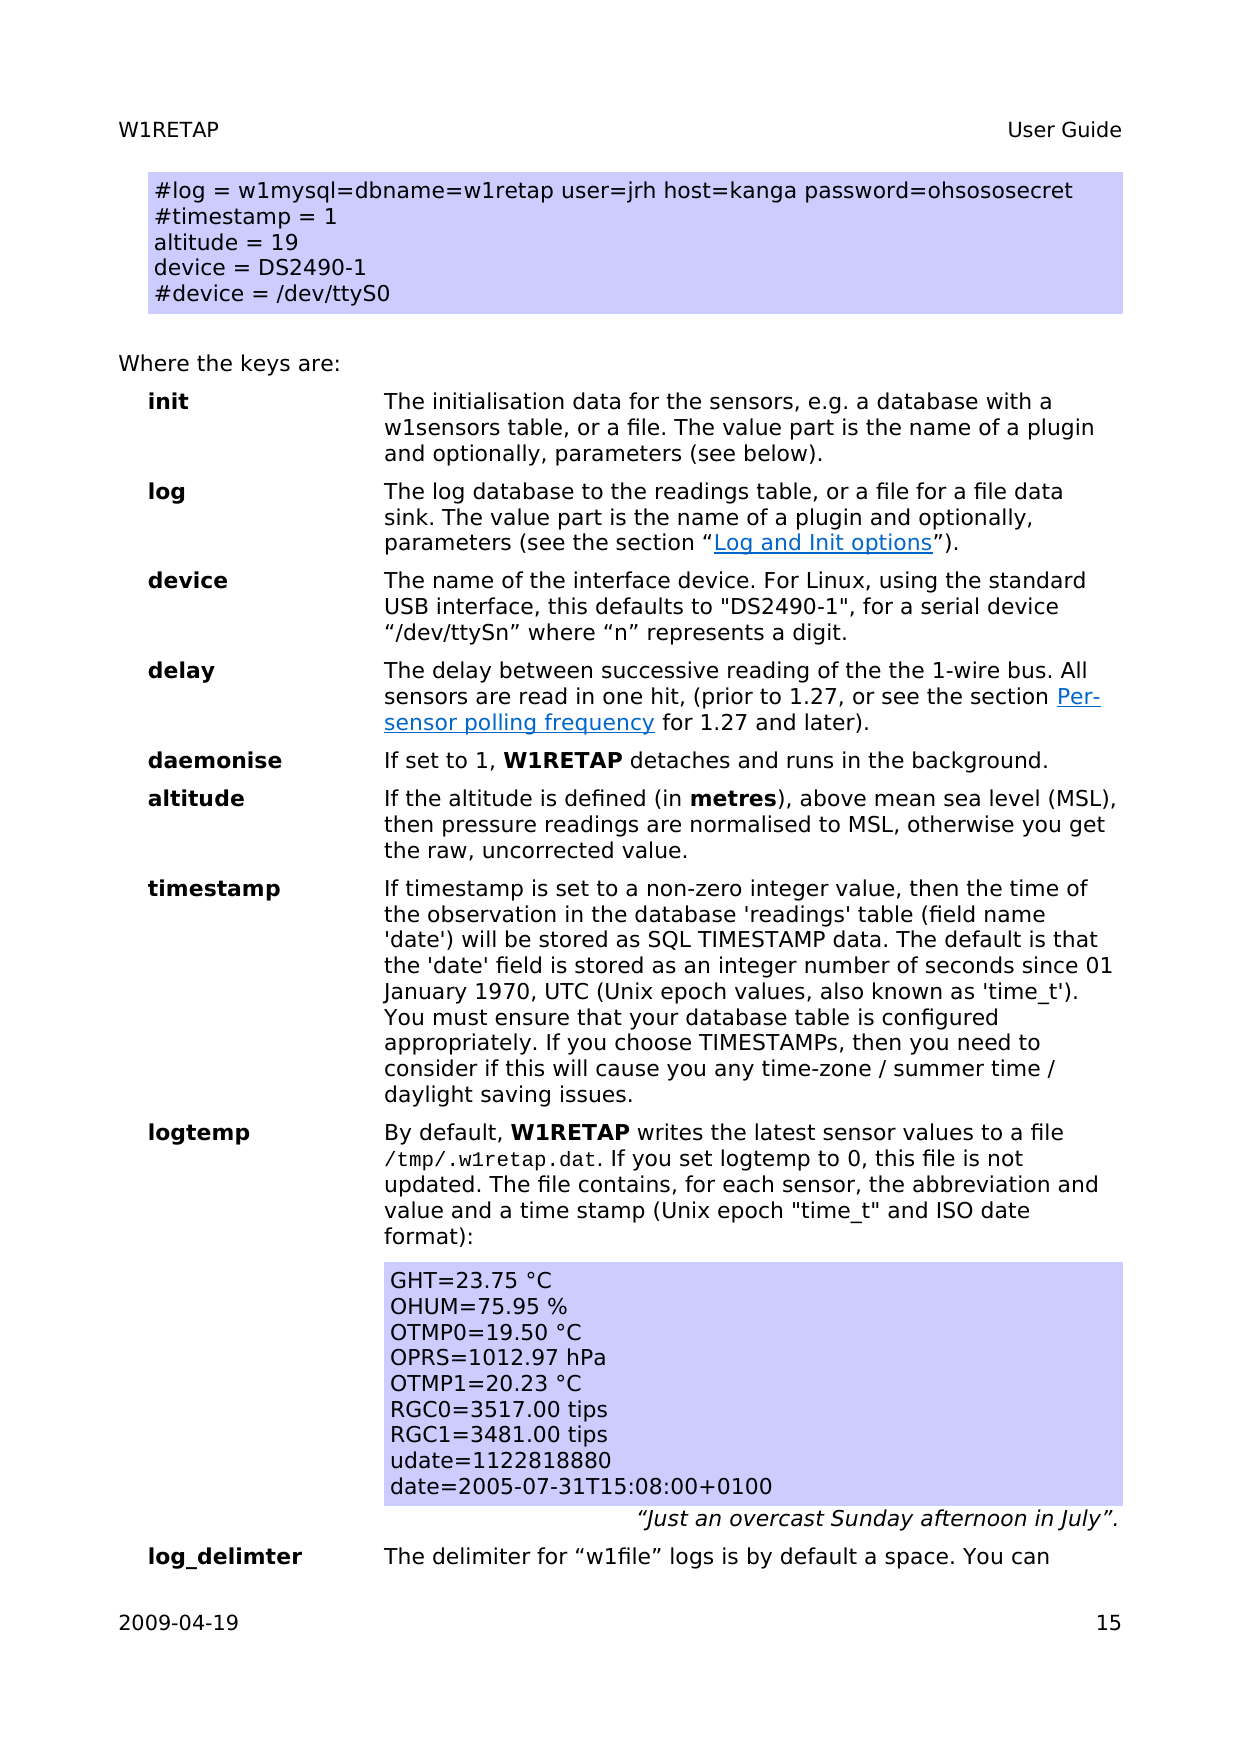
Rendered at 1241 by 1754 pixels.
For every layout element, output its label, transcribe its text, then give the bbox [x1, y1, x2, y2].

text Where the keys are: [118, 351, 1122, 377]
list logtemp By default, W1RETAP writes the latest sensor values to a file /tmp/.w1retap.dat. If you set logtemp to 0, this file is not updated. The file contains, for each sensor, the abbreviation and value and a time stamp (Unix epoch "time_t" and ISO date format): [148, 1120, 1122, 1249]
list daemonise If set to 1, W1RETAP detaches and runs in the background. [148, 748, 1122, 773]
list altitude If the altitude is defined (in metres), above mean sea level (MSL), then pressure readings are normalised to MSL, otherwise you get the raw, uncorrected value. [148, 786, 1122, 863]
list timestamp If timestamp is set to a non-zero integer value, then the time of the observation in the database 'readings' table (field name 'date') will be stored as SQL TIMESTAMP data. The default is that the 'date' field is stored as an integer number of seconds since 01 January 1970, UTC (Unix epoch values, also known as 'time_t'). You must ensure that your database table is configured appropriately. If you choose TIMESTAMPs, then you need to consider if this will cause you any time-zone / summer time / daylight saving issues. [148, 876, 1122, 1107]
list delay The delay between successive reading of the the 1-wire bus. All sensors are read in one hit, (prior to 1.27, or see the section Per-sensor polling frequency for 1.27 and later). [148, 658, 1122, 735]
list log The log database to the readings table, or a file for a file data sink. The value part is the name of a plugin and optionally, parameters (see the section “Log and Init options”). [148, 479, 1122, 556]
list log_delimter The delimiter for “w1file” logs is by default a space. You can [148, 1544, 1122, 1569]
list device The name of the interface device. For Linux, using the standard USB interface, this defaults to "DS2490-1", for a serial device “/dev/ttySn” where “n” represents a digit. [148, 568, 1122, 646]
list “Just an overcast Sunday afternoon in July”. [148, 1506, 1122, 1531]
text GHT=23.75 °C OHUM=75.95 % OTMP0=19.50 °C OPRS=1012.97 hPa OTMP1=20.23 °C RGC0=3517.00 tips RGC1=3481.00 tips udate=1122818880 date=2005-07-31T15:08:00+0100 [385, 1263, 1122, 1505]
list init The initialisation data for the sensors, e.g. a database with a w1sensors table, or a file. The value part is the name of a plugin and optionally, parameters (see below). [148, 389, 1122, 466]
text #log = w1mysql=dbname=w1retap user=jrh host=kanga password=ohsososecret #timestamp = 1 altitude = 19 device = DS2490-1 #device = /dev/ttyS0 [149, 173, 1122, 313]
